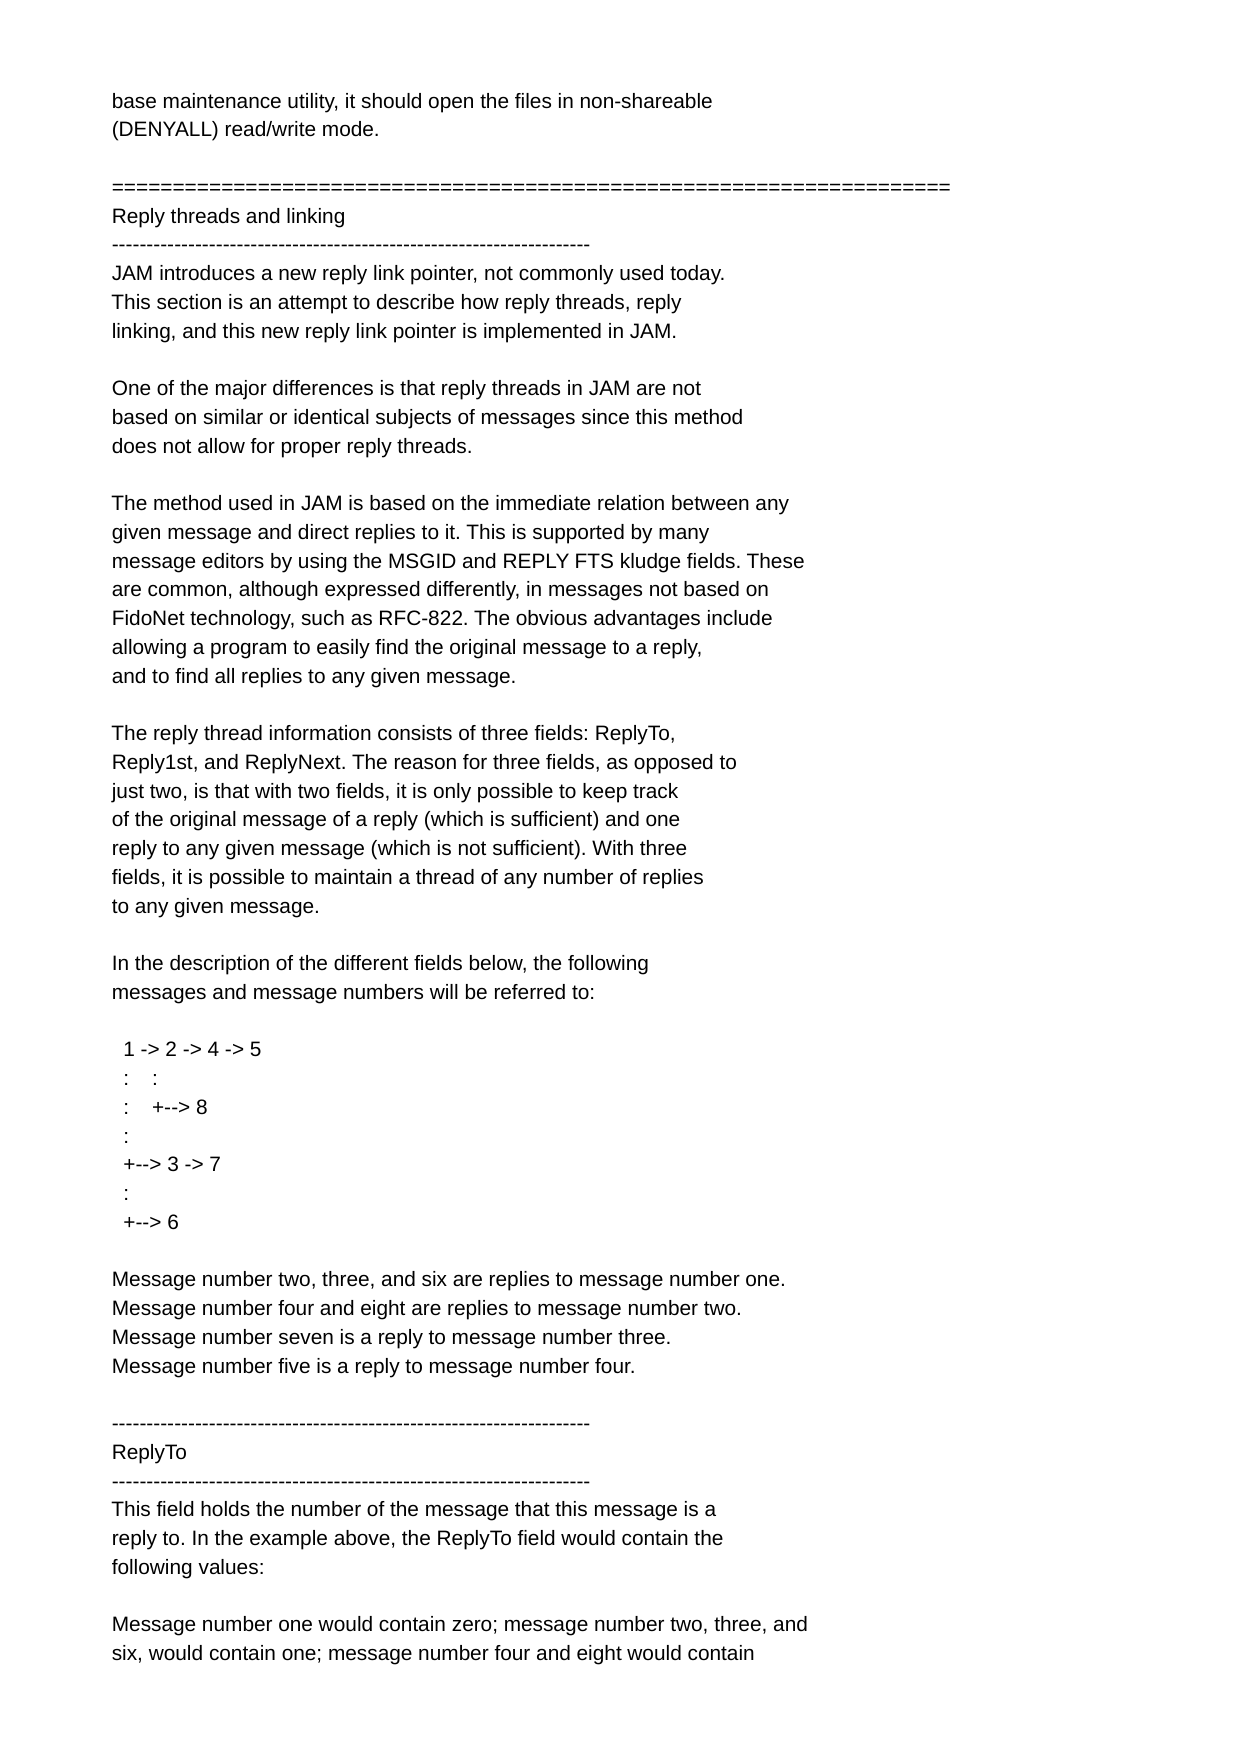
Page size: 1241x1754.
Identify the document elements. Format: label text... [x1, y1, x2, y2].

text six, would contain one; message number four and eight would contain [88, 1641, 1152, 1665]
text The reply thread information consists of three fields: ReplyTo, [88, 721, 1152, 745]
text fields, it is possible to maintain a thread of any number of replies [88, 865, 1152, 889]
text --------------------------------------------------------------------- [88, 232, 1152, 256]
text reply to. In the example above, the ReplyTo field would contain the [88, 1526, 1152, 1550]
text ReplyTo [88, 1440, 1152, 1464]
text Message number five is a reply to message number four. [88, 1353, 1152, 1377]
text One of the major differences is that reply threads in JAM are not [88, 376, 1152, 400]
text base maintenance utility, it should open the files in non-shareable [88, 88, 1152, 112]
text Message number one would contain zero; message number two, three, and [88, 1612, 1152, 1636]
text In the description of the different fields below, the following [88, 951, 1152, 975]
text of the original message of a reply (which is sufficient) and one [88, 807, 1152, 831]
text +--> 6 [88, 1210, 1152, 1234]
text --------------------------------------------------------------------- [88, 1468, 1152, 1492]
text following values: [88, 1555, 1152, 1579]
text Reply1st, and ReplyNext. The reason for three fields, as opposed to [88, 750, 1152, 774]
text ===================================================================== [88, 175, 1152, 199]
text linking, and this new reply link pointer is implemented in JAM. [88, 318, 1152, 342]
text does not allow for proper reply threads. [88, 433, 1152, 457]
text message editors by using the MSGID and REPLY FTS kludge fields. These [88, 548, 1152, 572]
text and to find all replies to any given message. [88, 663, 1152, 687]
text to any given message. [88, 893, 1152, 917]
text JAM introduces a new reply link pointer, not commonly used today. [88, 261, 1152, 285]
text allowing a program to easily find the original message to a reply, [88, 635, 1152, 659]
text just two, is that with two fields, it is only possible to keep track [88, 778, 1152, 802]
text Message number two, three, and six are replies to message number one. [88, 1267, 1152, 1291]
text given message and direct replies to it. This is supported by many [88, 520, 1152, 544]
text This section is an attempt to describe how reply threads, reply [88, 290, 1152, 314]
text : [88, 1181, 1152, 1205]
text 1 -> 2 -> 4 -> 5 [88, 1037, 1152, 1061]
text (DENYALL) read/write mode. [88, 117, 1152, 141]
text This field holds the number of the message that this message is a [88, 1497, 1152, 1521]
text +--> 3 -> 7 [88, 1152, 1152, 1176]
text FidoNet technology, such as RFC-822. The obvious advantages include [88, 606, 1152, 630]
text based on similar or identical subjects of messages since this method [88, 405, 1152, 429]
text Reply threads and linking [88, 203, 1152, 227]
text --------------------------------------------------------------------- [88, 1411, 1152, 1435]
text The method used in JAM is based on the immediate relation between any [88, 491, 1152, 515]
text are common, although expressed differently, in messages not based on [88, 577, 1152, 601]
text : +--> 8 [88, 1095, 1152, 1119]
text Message number four and eight are replies to message number two. [88, 1296, 1152, 1320]
text reply to any given message (which is not sufficient). With three [88, 836, 1152, 860]
text Message number seven is a reply to message number three. [88, 1325, 1152, 1349]
text : [88, 1123, 1152, 1147]
text messages and message numbers will be referred to: [88, 980, 1152, 1004]
text : : [88, 1066, 1152, 1090]
